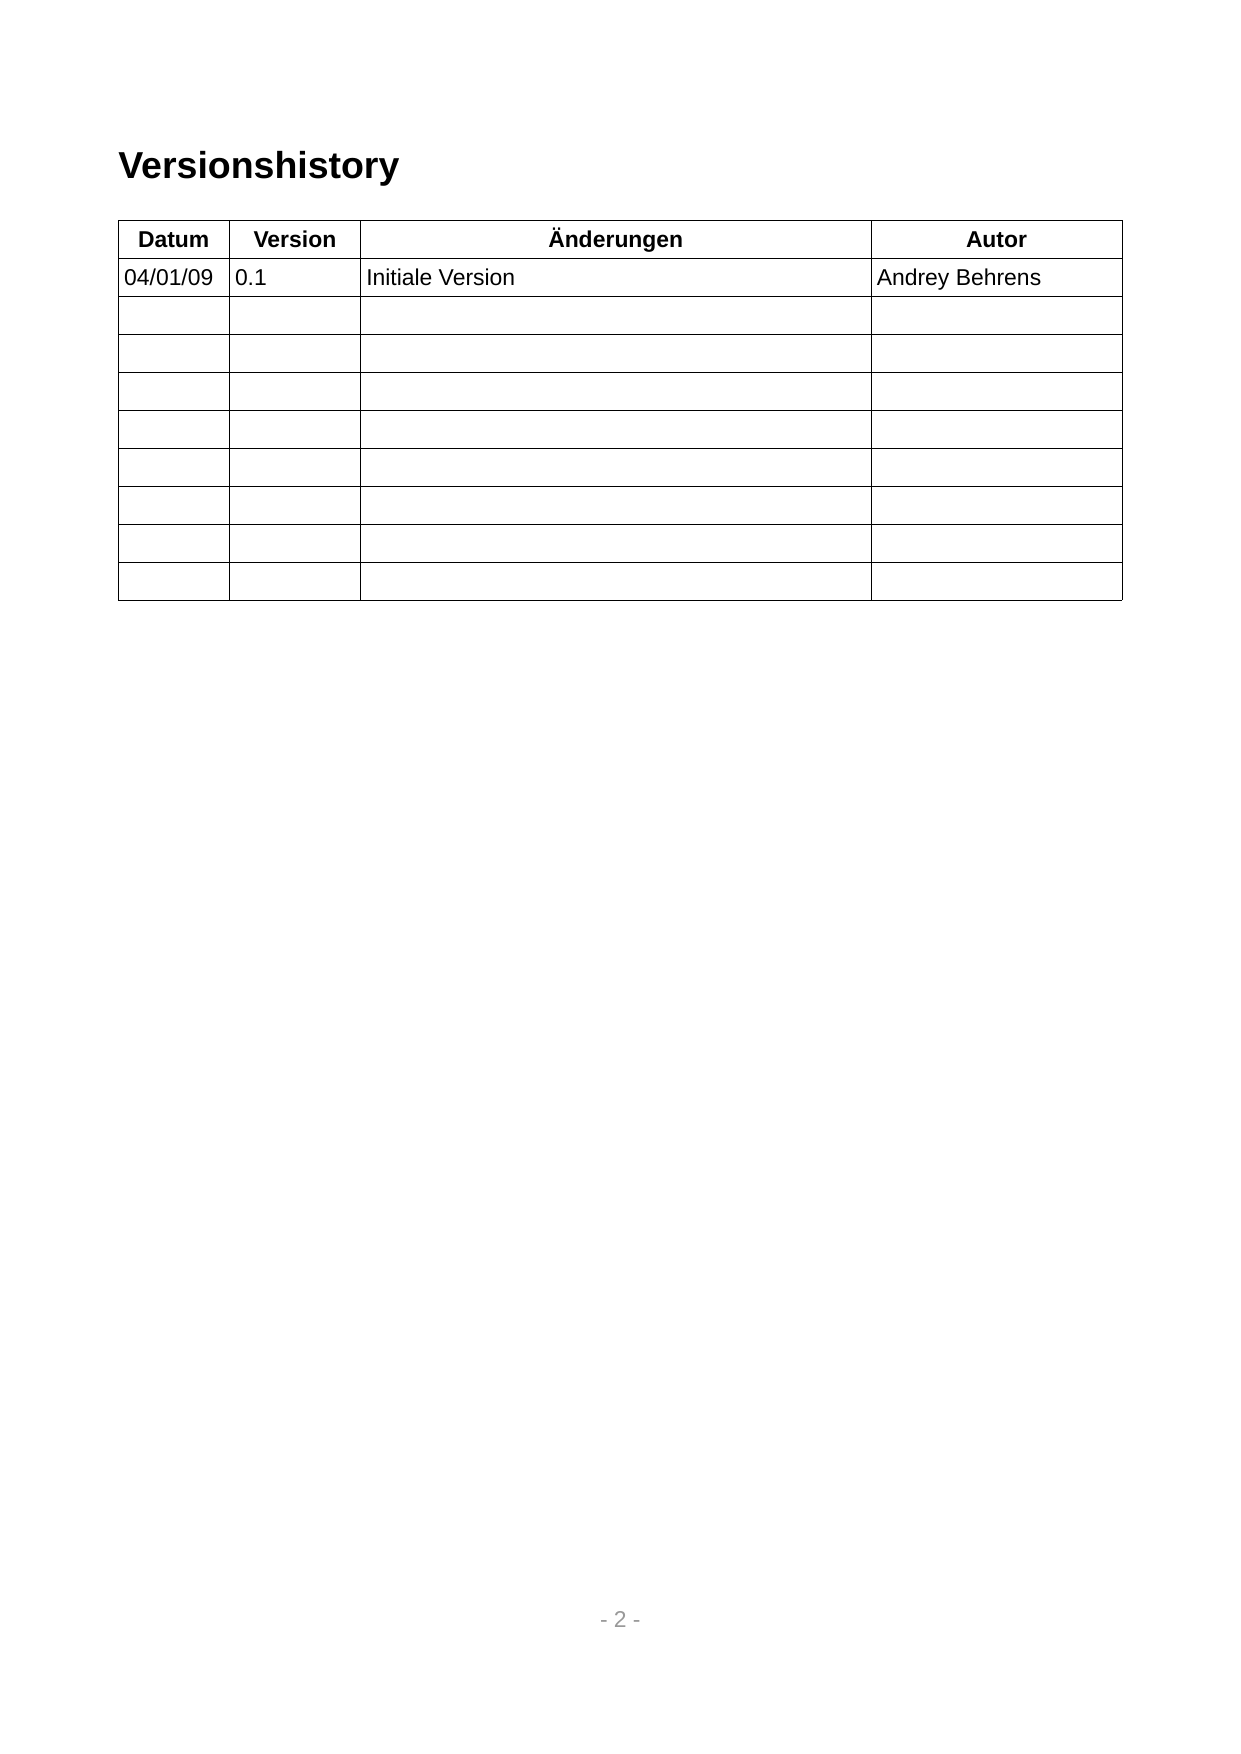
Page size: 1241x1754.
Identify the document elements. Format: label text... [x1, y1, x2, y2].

table_cell Initiale Version [361, 259, 871, 296]
table_cell [872, 563, 1122, 599]
table_header Datum [119, 221, 229, 258]
table_cell [872, 525, 1122, 562]
table_cell [872, 373, 1122, 410]
table_cell [872, 449, 1122, 486]
table_header Änderungen [361, 221, 871, 258]
table_cell [119, 487, 229, 524]
table_cell [119, 297, 229, 334]
table_cell [361, 525, 871, 562]
table_cell [119, 373, 229, 410]
table_cell [119, 525, 229, 562]
table_cell [119, 449, 229, 486]
table_cell [230, 297, 360, 334]
table_cell [230, 373, 360, 410]
table_cell 01.04.09 [119, 259, 229, 296]
table_cell [872, 297, 1122, 334]
table_cell [230, 411, 360, 448]
table_cell [361, 563, 871, 599]
table_cell [361, 335, 871, 372]
table_cell 0.1 [230, 259, 360, 296]
table_cell [872, 335, 1122, 372]
table_cell [361, 297, 871, 334]
table_cell [230, 487, 360, 524]
table_cell [119, 335, 229, 372]
table_cell [361, 449, 871, 486]
table_cell [230, 563, 360, 599]
table_cell [119, 563, 229, 599]
table_cell [230, 525, 360, 562]
table_cell [361, 411, 871, 448]
table_cell [361, 487, 871, 524]
table_cell [230, 449, 360, 486]
table_cell [119, 411, 229, 448]
table_cell [872, 487, 1122, 524]
table_cell Andrey Behrens [872, 259, 1122, 296]
table_cell [872, 411, 1122, 448]
table_cell [361, 373, 871, 410]
table_cell [230, 335, 360, 372]
subtitle Versionshistory [118, 143, 1122, 186]
table_header Autor [872, 221, 1122, 258]
table_header Version [230, 221, 360, 258]
